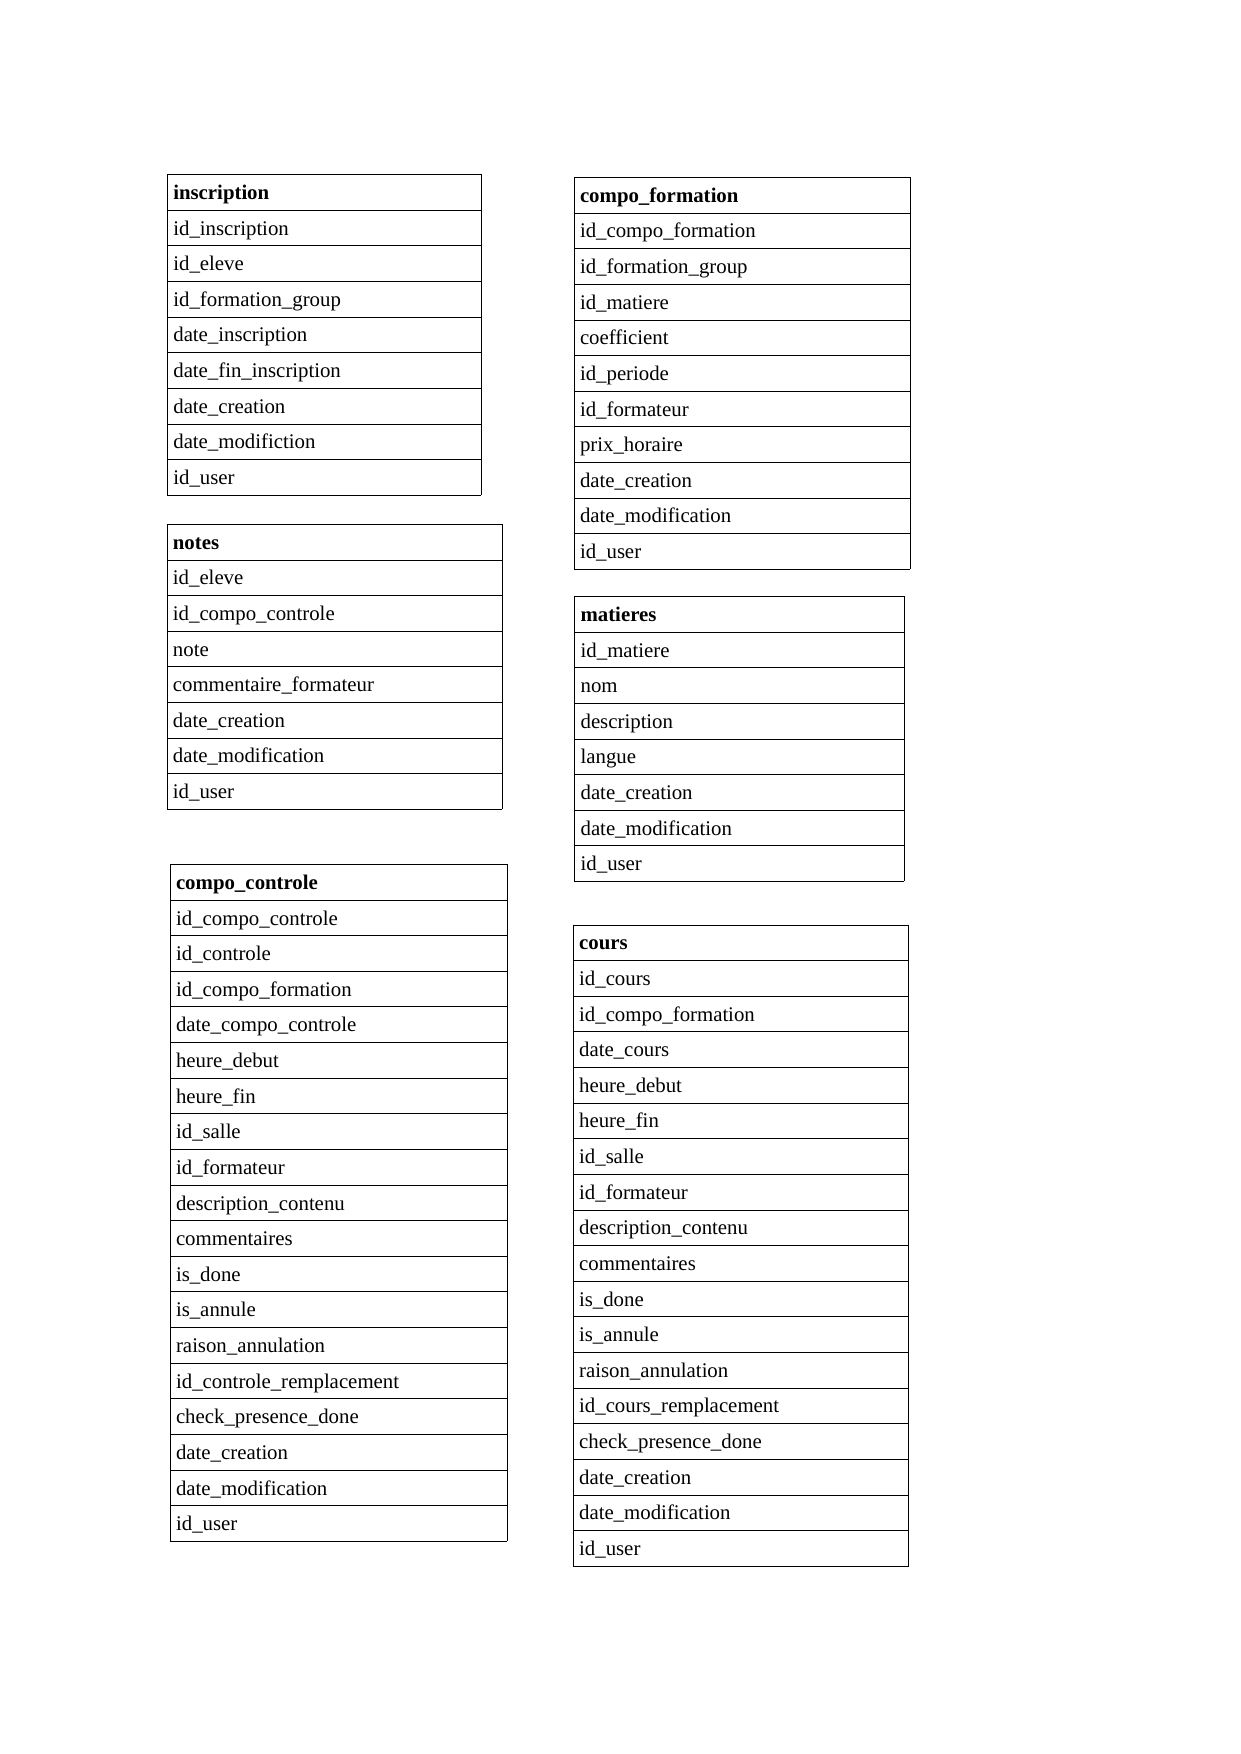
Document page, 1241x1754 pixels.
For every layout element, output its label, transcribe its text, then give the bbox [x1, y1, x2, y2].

table_cell heure_fin [171, 1079, 507, 1113]
table_cell id_cours_remplacement [574, 1389, 908, 1423]
table_cell id_compo_formation [574, 997, 908, 1031]
table_cell is_done [171, 1257, 507, 1291]
table_cell description [575, 704, 904, 738]
table_cell raison_annulation [171, 1328, 507, 1363]
table_cell heure_fin [574, 1104, 908, 1138]
table_cell date_creation [575, 775, 904, 810]
table_cell id_compo_formation [171, 972, 507, 1006]
table_cell id_user [575, 534, 910, 569]
table_cell date_creation [575, 463, 910, 498]
table_cell id_salle [574, 1139, 908, 1174]
table_cell id_formateur [171, 1150, 507, 1184]
table_cell description_contenu [171, 1186, 507, 1220]
table_cell is_annule [171, 1292, 507, 1327]
table_cell is_done [574, 1282, 908, 1316]
table_cell id_matiere [575, 633, 904, 667]
table_cell id_formateur [575, 392, 910, 426]
table_cell id_user [171, 1506, 507, 1541]
table_cell date_creation [168, 389, 481, 423]
table_cell id_inscription [168, 211, 481, 245]
table_header compo_controle [171, 865, 507, 899]
table_cell id_formation_group [168, 282, 481, 317]
table_cell id_matiere [575, 285, 910, 319]
table_cell commentaires [171, 1221, 507, 1256]
table_cell id_controle [171, 936, 507, 971]
table_cell id_salle [171, 1114, 507, 1149]
table_cell id_eleve [168, 561, 502, 595]
table_cell date_inscription [168, 318, 481, 352]
table_header inscription [168, 175, 481, 210]
table_cell id_compo_controle [168, 596, 502, 631]
table_cell date_modification [575, 811, 904, 845]
table_cell note [168, 632, 502, 666]
table_cell date_creation [168, 703, 502, 738]
table_cell date_modification [168, 739, 502, 773]
table_cell coefficient [575, 321, 910, 355]
table_cell langue [575, 740, 904, 774]
table_header notes [168, 525, 502, 559]
table_cell is_annule [574, 1317, 908, 1352]
table_cell date_modification [171, 1471, 507, 1505]
table_cell date_cours [574, 1032, 908, 1067]
table_cell id_periode [575, 356, 910, 391]
table_cell date_fin_inscription [168, 353, 481, 388]
table_cell heure_debut [171, 1043, 507, 1078]
table_cell heure_debut [574, 1068, 908, 1103]
table_cell commentaire_formateur [168, 667, 502, 702]
table_cell id_user [168, 774, 502, 809]
table_cell description_contenu [574, 1211, 908, 1245]
table_cell id_formation_group [575, 249, 910, 284]
table_header cours [574, 926, 908, 960]
table_cell nom [575, 668, 904, 703]
table_cell id_eleve [168, 246, 481, 281]
table_cell check_presence_done [171, 1399, 507, 1434]
table_cell id_user [574, 1531, 908, 1566]
table_cell date_creation [574, 1460, 908, 1494]
table_cell date_compo_controle [171, 1007, 507, 1042]
table_cell id_controle_remplacement [171, 1364, 507, 1398]
table_cell id_user [168, 460, 481, 495]
table_cell id_user [575, 846, 904, 881]
table_cell prix_horaire [575, 427, 910, 462]
table_header compo_formation [575, 178, 910, 213]
table_header matieres [575, 597, 904, 632]
table_cell id_formateur [574, 1175, 908, 1209]
table_cell date_modification [574, 1496, 908, 1530]
table_cell raison_annulation [574, 1353, 908, 1388]
table_cell check_presence_done [574, 1424, 908, 1459]
table_cell id_compo_controle [171, 901, 507, 935]
table_cell date_modifiction [168, 425, 481, 459]
table_cell id_cours [574, 961, 908, 996]
table_cell id_compo_formation [575, 214, 910, 248]
table_cell date_creation [171, 1435, 507, 1469]
table_cell commentaires [574, 1246, 908, 1281]
table_cell date_modification [575, 499, 910, 533]
